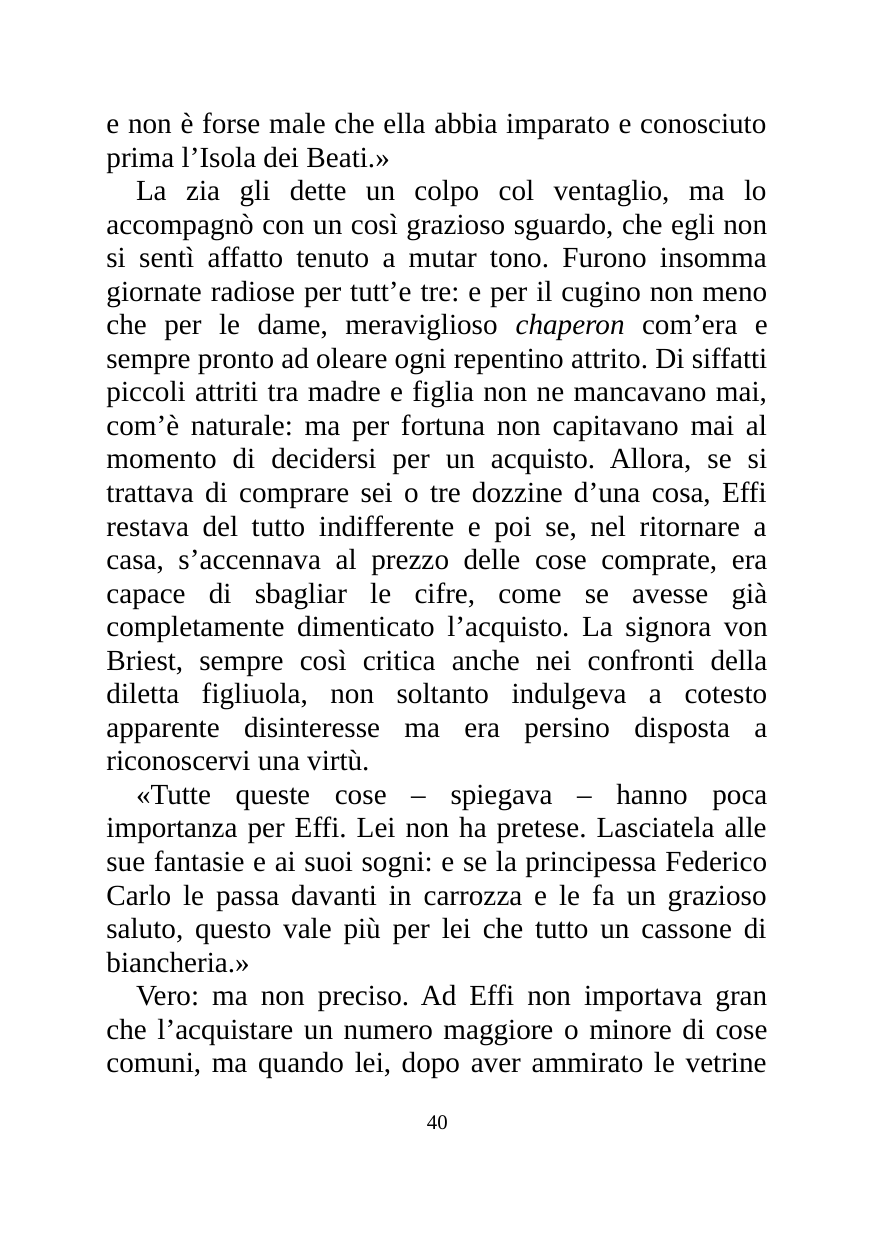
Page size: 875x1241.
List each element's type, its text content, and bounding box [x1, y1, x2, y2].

text La zia gli dette un colpo col ventaglio, ma lo accompagnò con un così grazioso sguardo, che egli non si sentì affatto tenuto a mutar tono. Furono insomma giornate radiose per tutt’e tre: e per il cugino non meno che per le dame, meraviglioso chaperon com’era e sempre pronto ad oleare ogni repentino attrito. Di siffatti piccoli attriti tra madre e figlia non ne mancavano mai, com’è naturale: ma per fortuna non capitavano mai al momento di decidersi per un acquisto. Allora, se si trattava di comprare sei o tre dozzine d’una cosa, Effi restava del tutto indifferente e poi se, nel ritornare a casa, s’accennava al prezzo delle cose comprate, era capace di sbagliar le cifre, come se avesse già completamente dimenticato l’acquisto. La signora von Briest, sempre così critica anche nei confronti della diletta figliuola, non soltanto indulgeva a cotesto apparente disinteresse ma era persino disposta a riconoscervi una virtù. [106, 173, 768, 777]
text «Tutte queste cose – spiegava – hanno poca importanza per Effi. Lei non ha pretese. Lasciatela alle sue fantasie e ai suoi sogni: e se la principessa Federico Carlo le passa davanti in carrozza e le fa un grazioso saluto, questo vale più per lei che tutto un cassone di biancheria.» [106, 777, 768, 978]
text e non è forse male che ella abbia imparato e conosciuto prima l’Isola dei Beati.» [106, 106, 768, 173]
text Vero: ma non preciso. Ad Effi non importava gran che l’acquistare un numero maggiore o minore di cose comuni, ma quando lei, dopo aver ammirato le vetrine [106, 978, 768, 1079]
